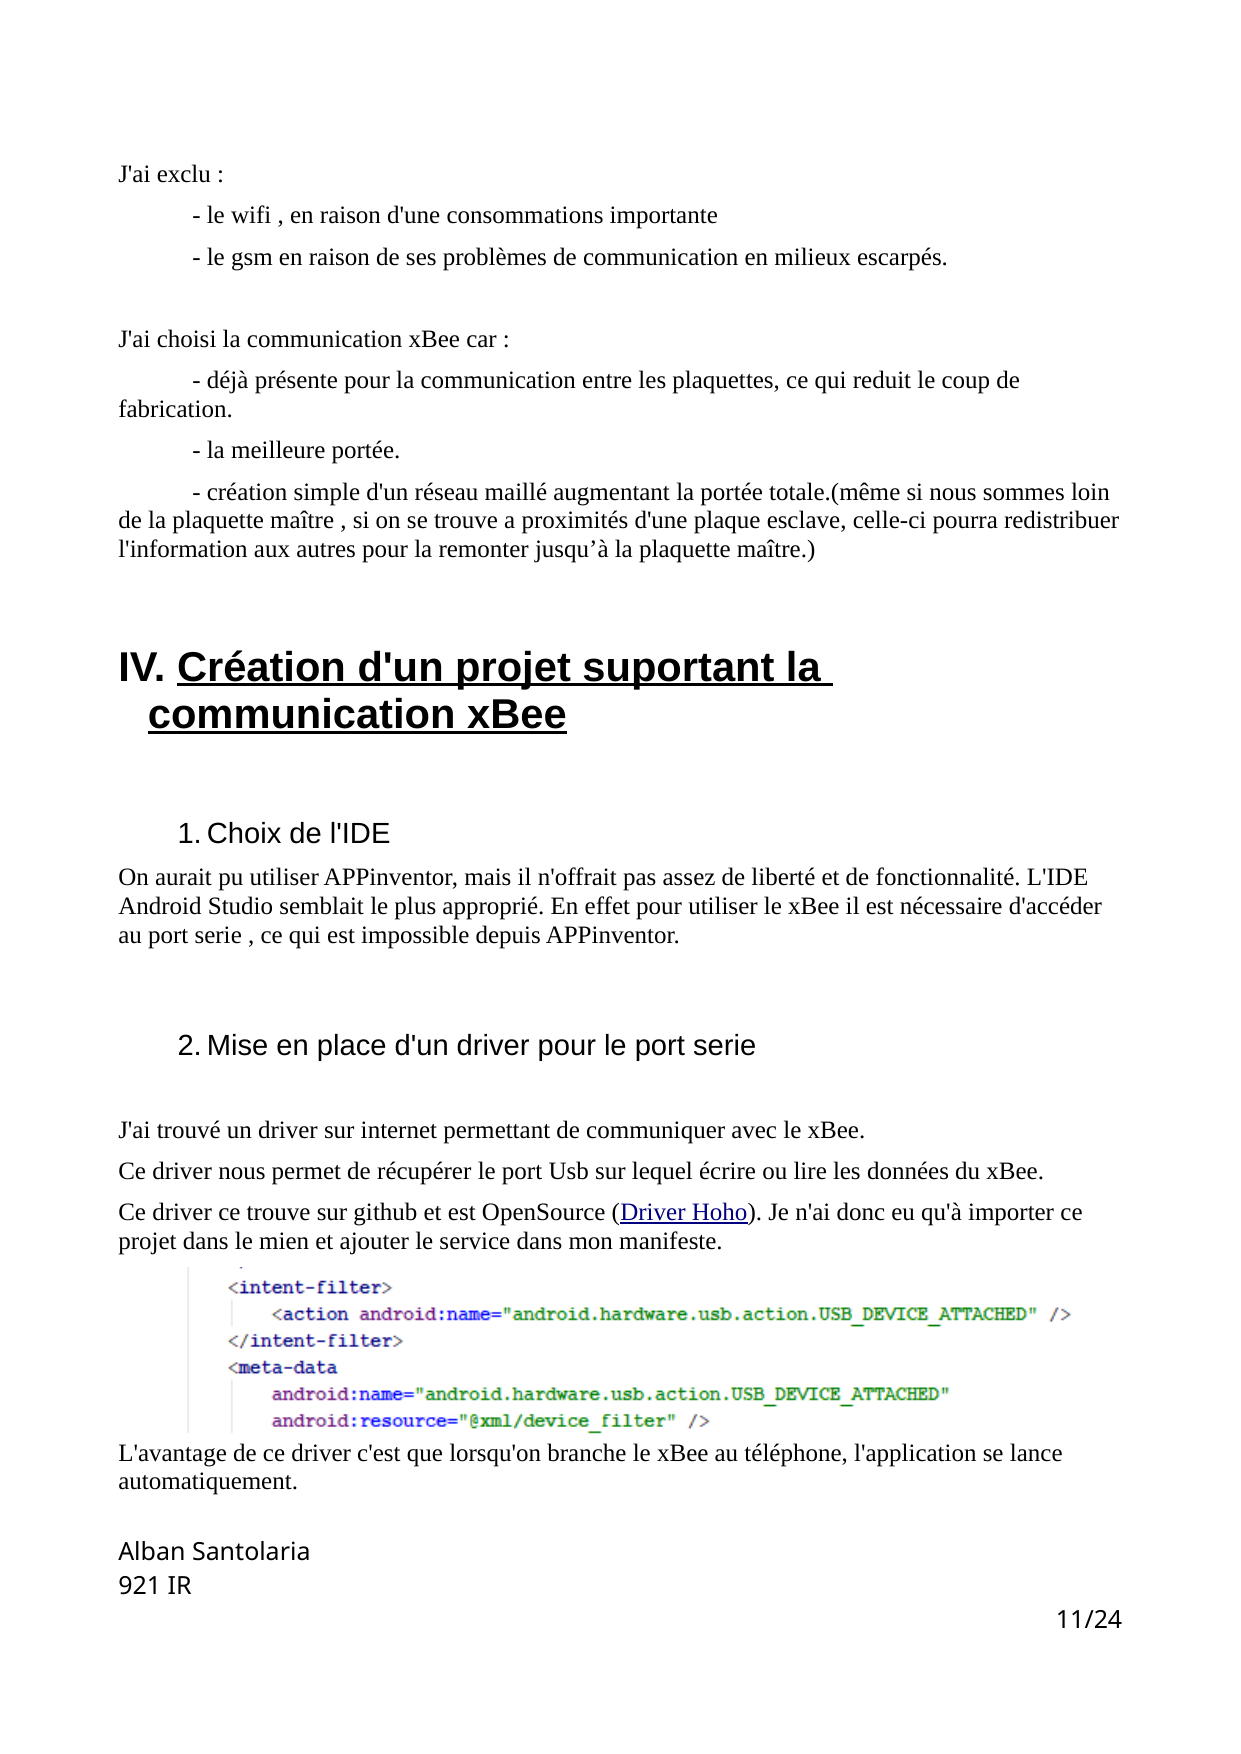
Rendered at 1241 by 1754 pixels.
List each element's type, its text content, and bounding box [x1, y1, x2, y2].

text - la meilleure portée. [118, 436, 1122, 464]
text Ce driver nous permet de récupérer le port Usb sur lequel écrire ou lire les données du xBee. [118, 1156, 1122, 1185]
picture [161, 1267, 1079, 1438]
text - le gsm en raison de ses problèmes de communication en milieux escarpés. [118, 242, 1122, 271]
text - le wifi , en raison d'une consommations importante [118, 201, 1122, 229]
text - déjà présente pour la communication entre les plaquettes, ce qui reduit le coup de fabrication. [118, 366, 1122, 423]
text - création simple d'un réseau maillé augmentant la portée totale.(même si nous sommes loin de la plaquette maître , si on se trouve a proximités d'une plaque esclave, celle-ci pourra redistribuer l'information aux autres pour la remonter jusqu’à la plaquette maître.) [118, 477, 1122, 563]
subtitle Mise en place d'un driver pour le port serie [177, 1027, 1122, 1061]
subtitle Choix de l'IDE [177, 816, 1122, 850]
text On aurait pu utiliser APPinventor, mais il n'offrait pas assez de liberté et de fonctionnalité. L'IDE Android Studio semblait le plus approprié. En effet pour utiliser le xBee il est nécessaire d'accéder au port serie , ce qui est impossible depuis APPinventor. [118, 862, 1122, 949]
text Ce driver ce trouve sur github et est OpenSource (Driver Hoho). Je n'ai donc eu qu'à importer ce projet dans le mien et ajouter le service dans mon manifeste. [118, 1197, 1122, 1255]
text J'ai exclu : [118, 159, 1122, 188]
text L'avantage de ce driver c'est que lorsqu'on branche le xBee au téléphone, l'application se lance automatiquement. [118, 1438, 1122, 1495]
text J'ai choisi la communication xBee car : [118, 324, 1122, 353]
text J'ai trouvé un driver sur internet permettant de communiquer avec le xBee. [118, 1115, 1122, 1143]
title Création d'un projet suportant la communication xBee [118, 642, 1122, 738]
